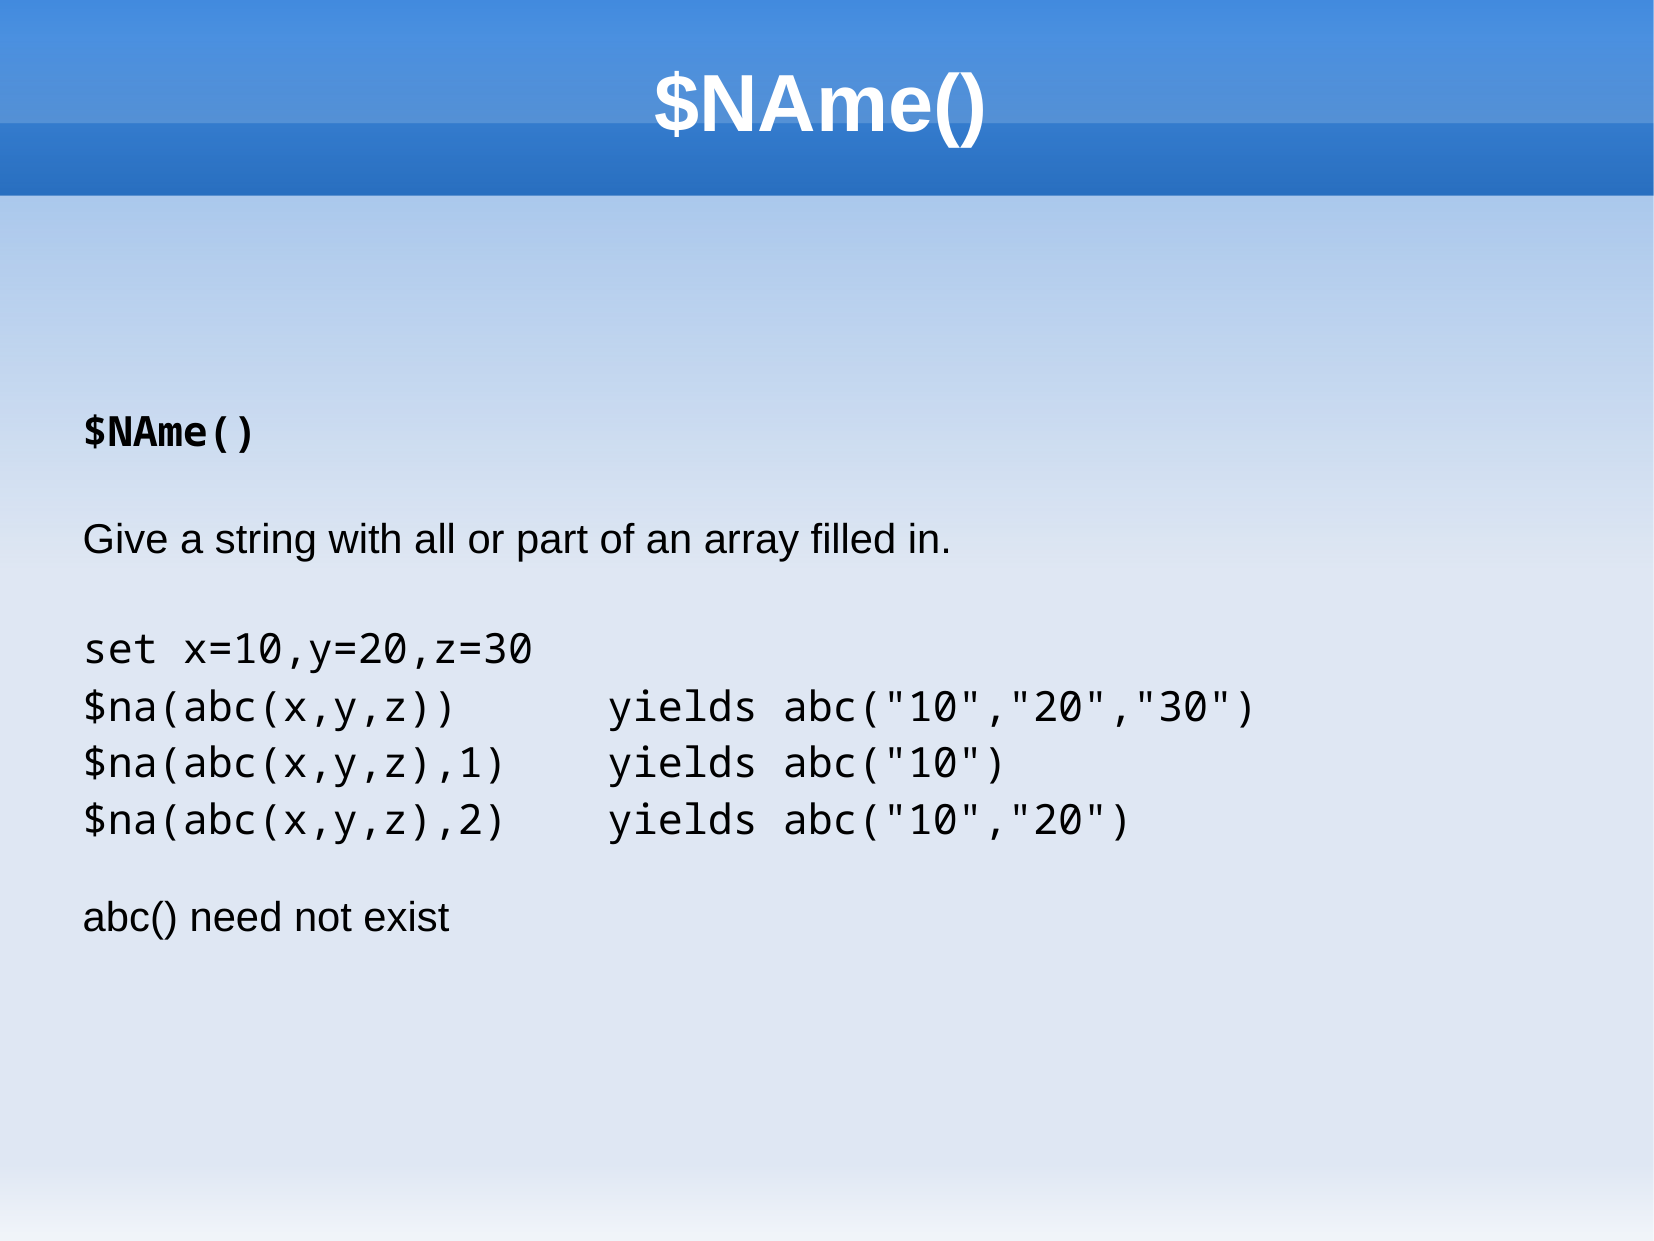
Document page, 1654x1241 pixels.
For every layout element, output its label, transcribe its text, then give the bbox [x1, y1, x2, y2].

title $NAme() [76, 0, 1565, 208]
picture [0, 0, 1654, 1241]
subtitle $NAme() Give a string with all or part of an array filled in. set x=10,y=20,z=30 $na(abc(x,y,z)) yields abc("10","20","30") $na(abc(x,y,z),1) yields abc("10") $na(abc(x,y,z),2) yields abc("10","20") abc() need not exist [82, 290, 1571, 1109]
